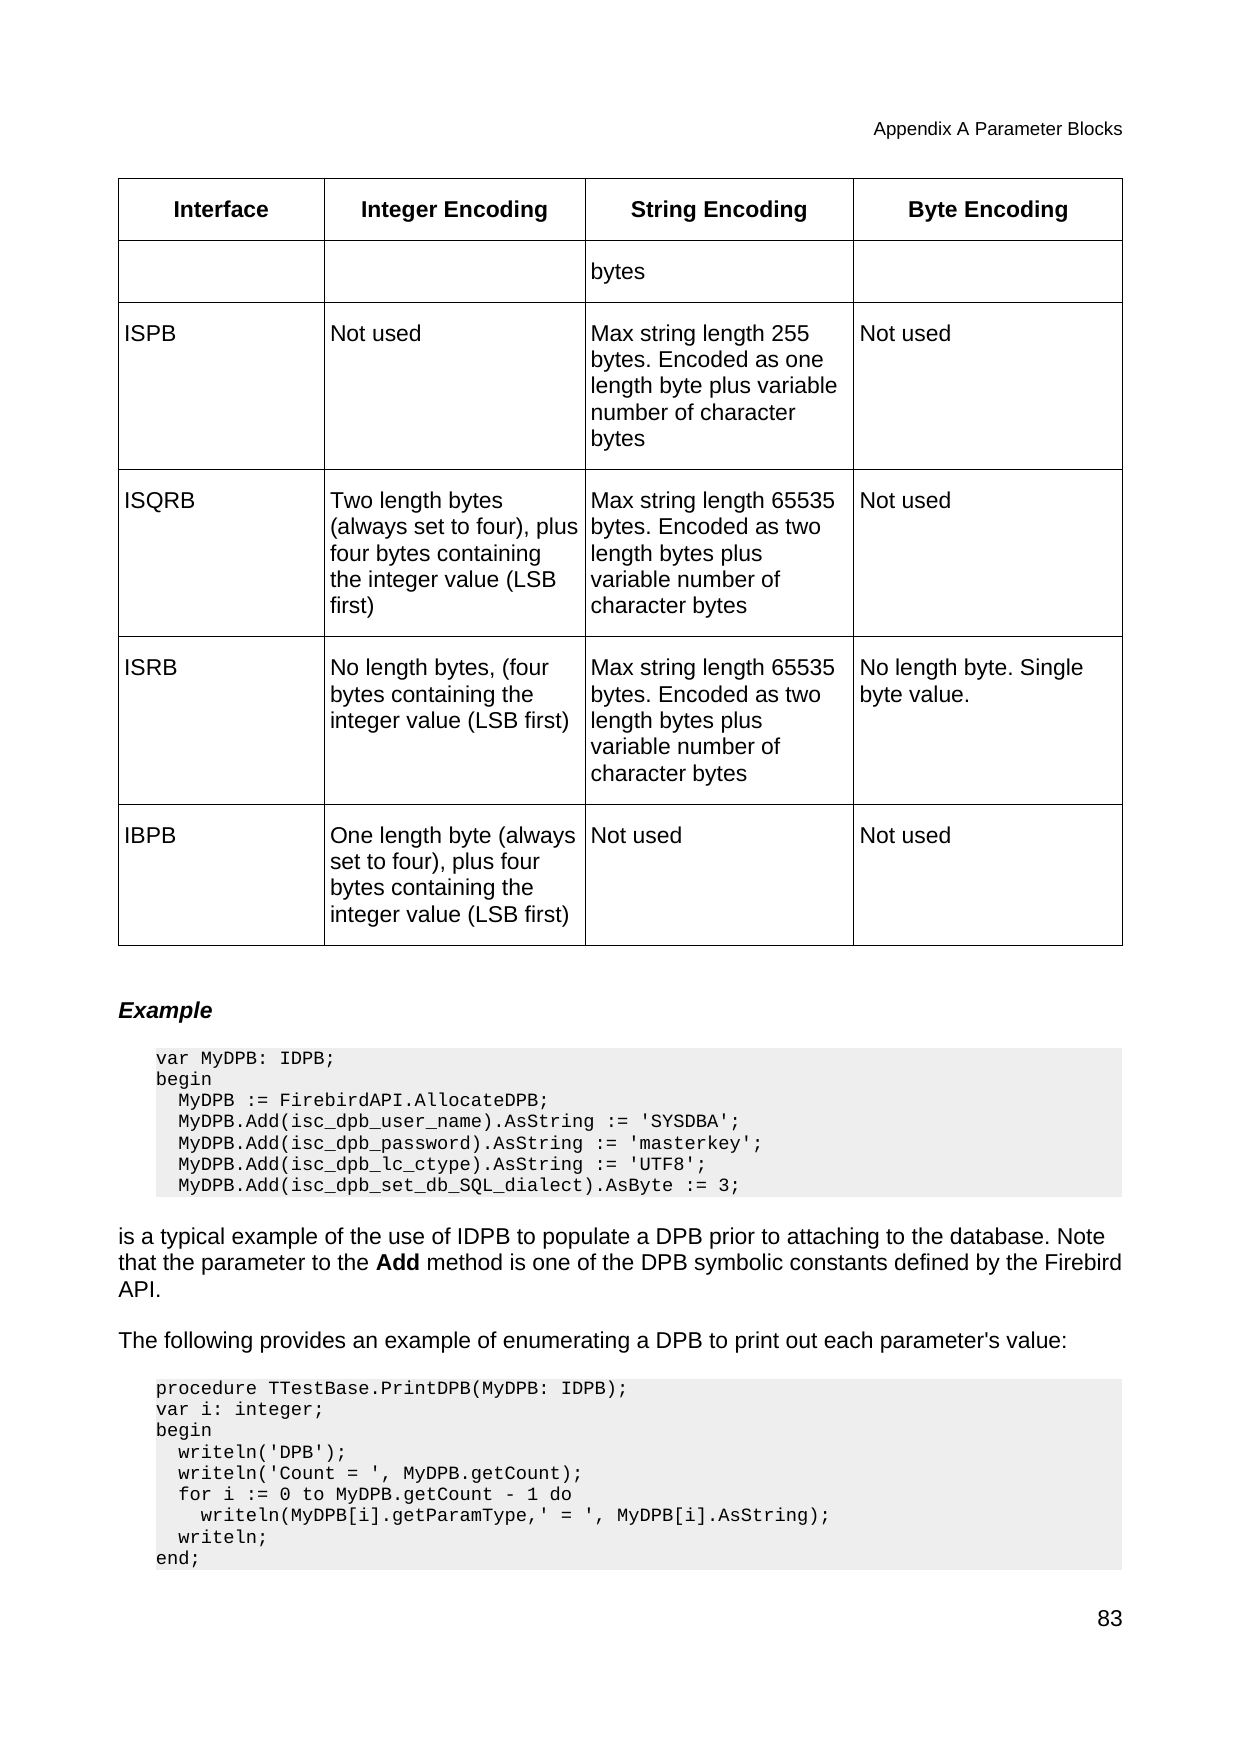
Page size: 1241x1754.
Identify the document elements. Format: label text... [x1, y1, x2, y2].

table_header Integer Encoding [325, 179, 585, 240]
text var MyDPB: IDPB; [156, 1048, 1122, 1070]
table_header Byte Encoding [854, 179, 1122, 240]
table_header Interface [119, 179, 324, 240]
table_cell Not used [325, 303, 585, 469]
text begin [156, 1070, 1122, 1091]
table_cell One length byte (always set to four), plus four bytes containing the integer value (LSB first) [325, 805, 585, 945]
text begin [156, 1421, 1122, 1442]
text end; [156, 1549, 1122, 1570]
table_cell [119, 241, 324, 302]
table_cell Not used [854, 470, 1122, 636]
text Example [118, 997, 1122, 1023]
text writeln(MyDPB[i].getParamType,' = ', MyDPB[i].AsString); [156, 1506, 1122, 1527]
text for i := 0 to MyDPB.getCount - 1 do [156, 1485, 1122, 1506]
table_cell Not used [854, 303, 1122, 469]
table_cell IBPB [119, 805, 324, 945]
table_cell ISPB [119, 303, 324, 469]
text var i: integer; [156, 1400, 1122, 1421]
table_cell ISRB [119, 637, 324, 804]
table_header String Encoding [586, 179, 853, 240]
text MyDPB.Add(isc_dpb_user_name).AsString := 'SYSDBA'; [156, 1112, 1122, 1133]
table_cell [325, 241, 585, 302]
text The following provides an example of enumerating a DPB to print out each parameter's value: [118, 1327, 1122, 1354]
table_cell Not used [586, 805, 853, 945]
table_cell No length byte. Single byte value. [854, 637, 1122, 804]
table_cell Max string length 65535 bytes. Encoded as two length bytes plus variable number of character bytes [586, 637, 853, 804]
text procedure TTestBase.PrintDPB(MyDPB: IDPB); [156, 1379, 1122, 1400]
table_cell Not used [854, 805, 1122, 945]
text MyDPB.Add(isc_dpb_set_db_SQL_dialect).AsByte := 3; [156, 1176, 1122, 1197]
text MyDPB.Add(isc_dpb_password).AsString := 'masterkey'; [156, 1133, 1122, 1155]
table_cell No length bytes, (four bytes containing the integer value (LSB first) [325, 637, 585, 804]
table_cell Two length bytes (always set to four), plus four bytes containing the integer value (LSB first) [325, 470, 585, 636]
text is a typical example of the use of IDPB to populate a DPB prior to attaching to the database. Note that the parameter to the Add method is one of the DPB symbolic constants defined by the Firebird API. [118, 1223, 1122, 1302]
table_cell bytes [586, 241, 853, 302]
text MyDPB := FirebirdAPI.AllocateDPB; [156, 1091, 1122, 1112]
text writeln; [156, 1527, 1122, 1549]
table_cell Max string length 65535 bytes. Encoded as two length bytes plus variable number of character bytes [586, 470, 853, 636]
text MyDPB.Add(isc_dpb_lc_ctype).AsString := 'UTF8'; [156, 1155, 1122, 1176]
text writeln('DPB'); [156, 1442, 1122, 1464]
table_cell Max string length 255 bytes. Encoded as one length byte plus variable number of character bytes [586, 303, 853, 469]
table_cell [854, 241, 1122, 302]
table_cell ISQRB [119, 470, 324, 636]
text writeln('Count = ', MyDPB.getCount); [156, 1464, 1122, 1485]
